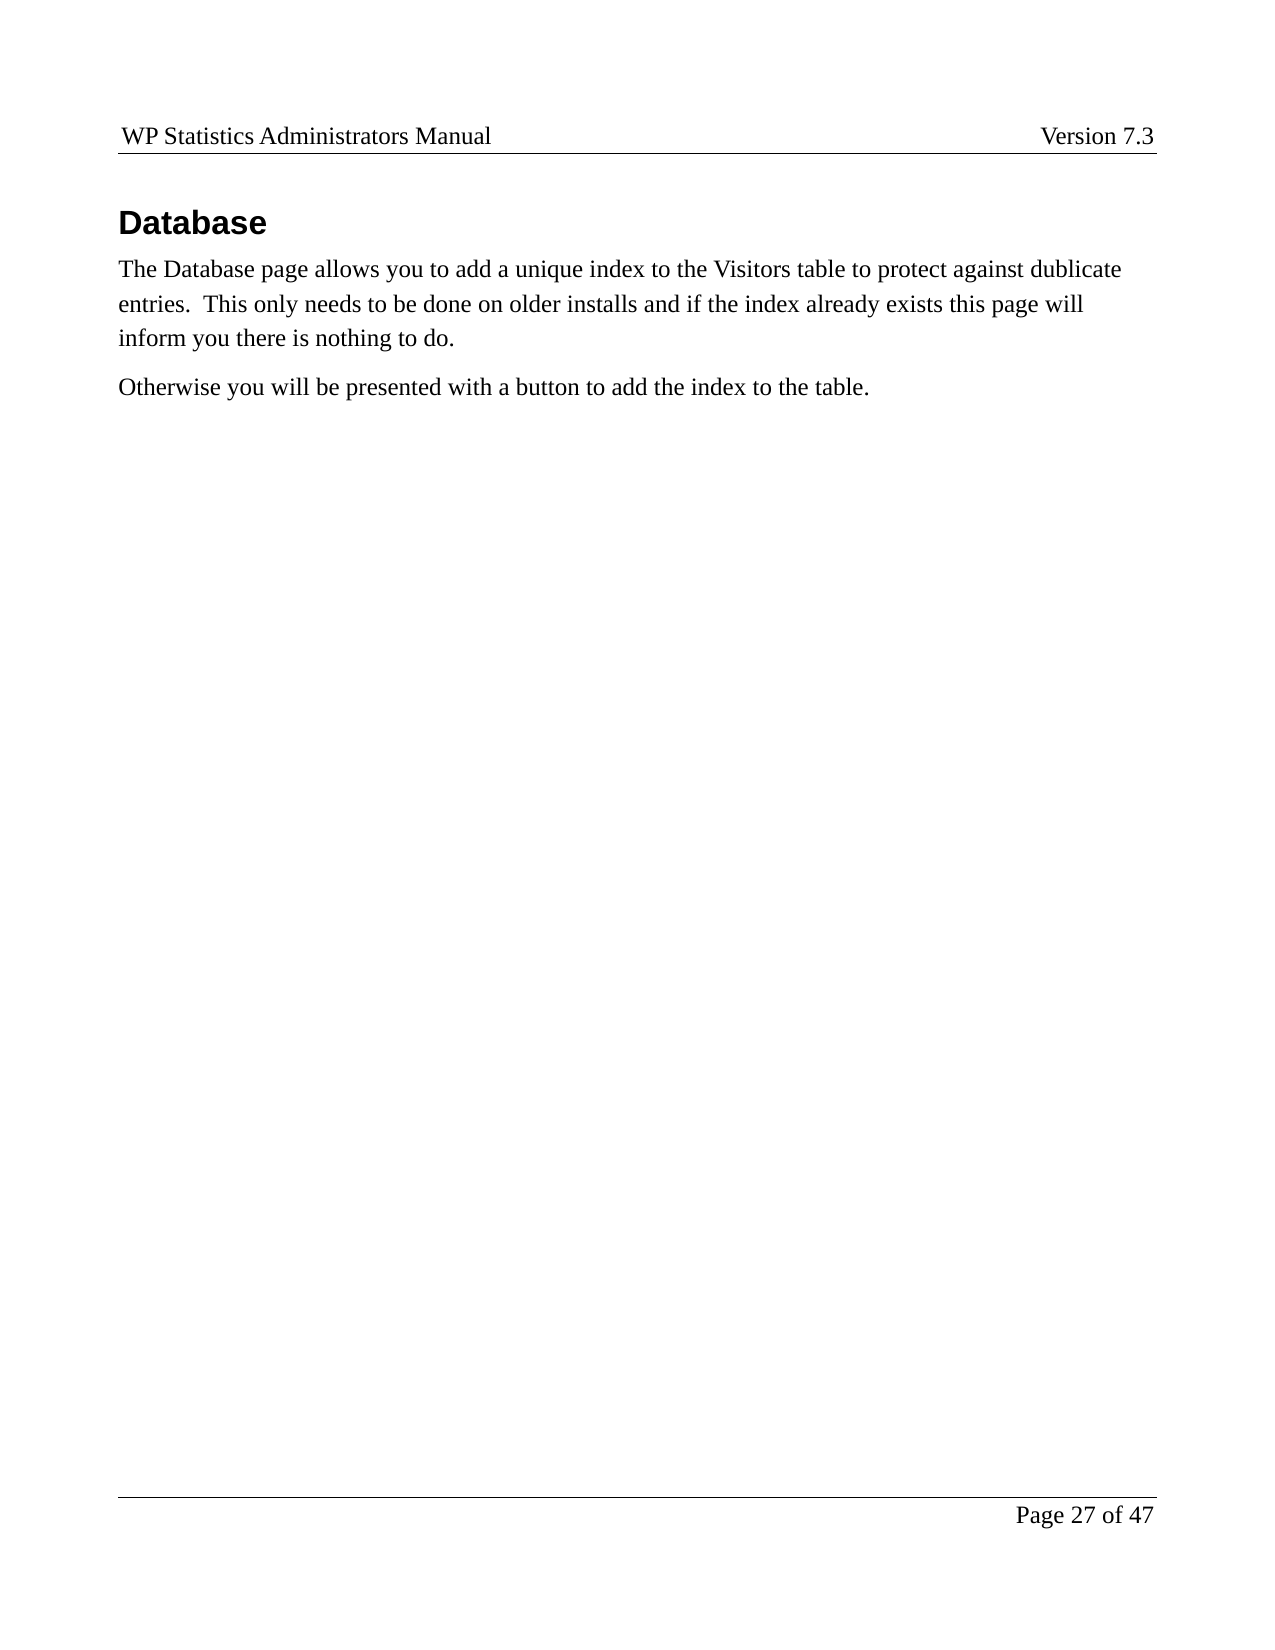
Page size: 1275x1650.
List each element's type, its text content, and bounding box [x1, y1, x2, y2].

text The Database page allows you to add a unique index to the Visitors table to protect against dublicate entries. This only needs to be done on older installs and if the index already exists this page will inform you there is nothing to do. [118, 254, 1157, 352]
text Otherwise you will be presented with a button to add the index to the table. [118, 372, 1157, 401]
subtitle Database [118, 203, 1157, 242]
